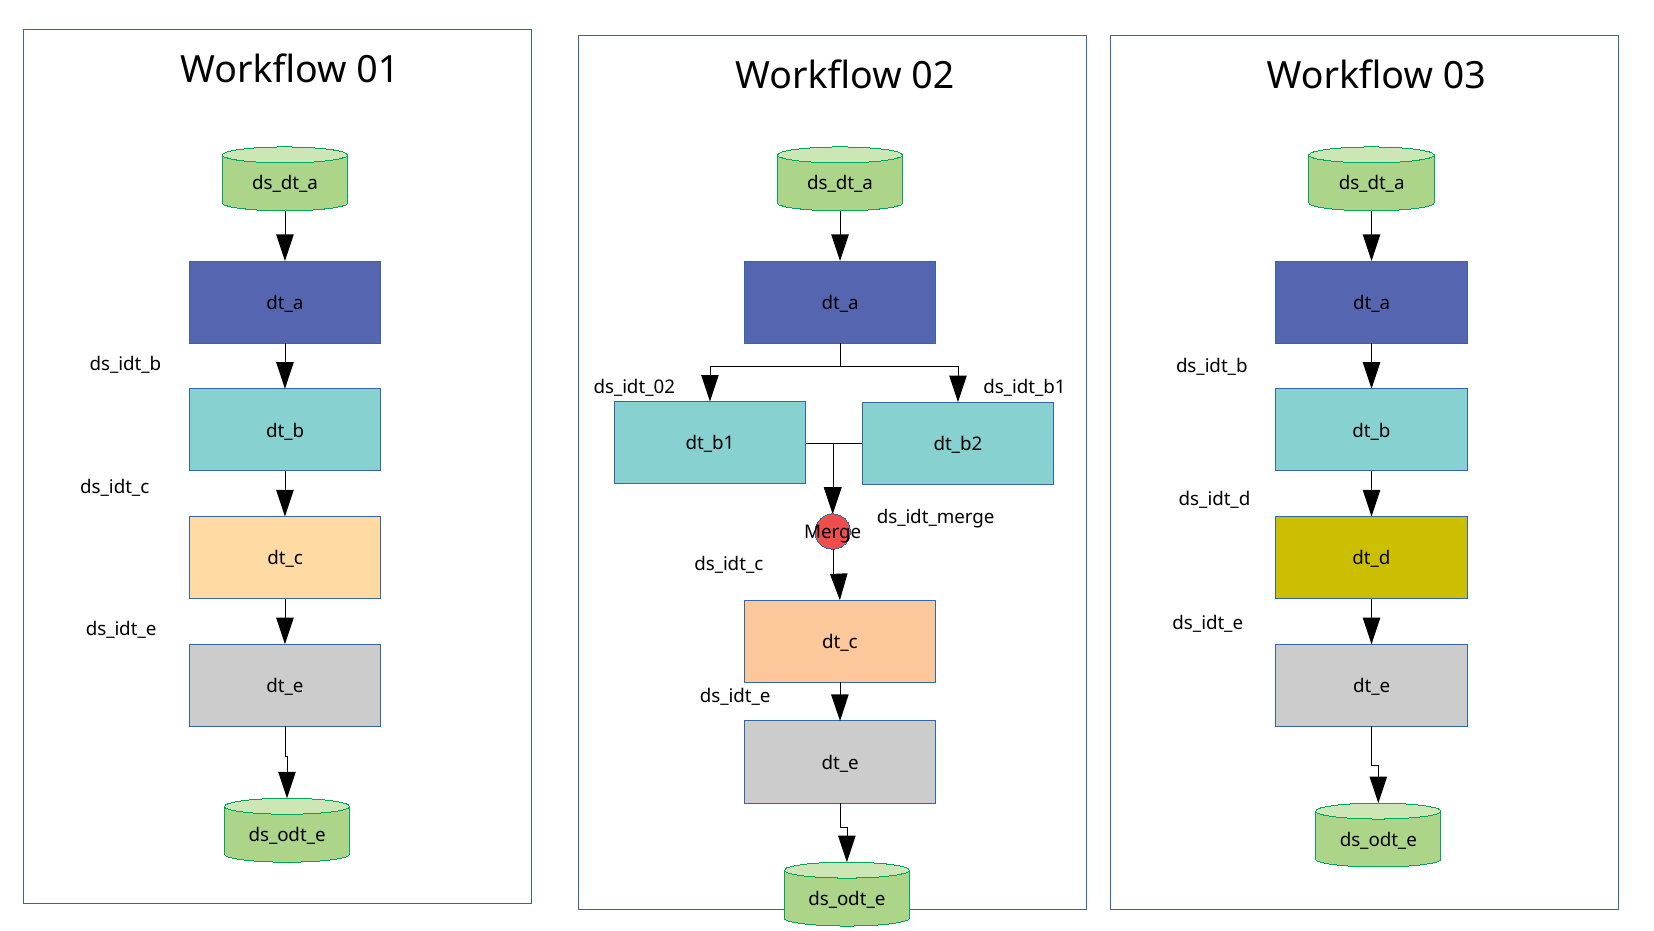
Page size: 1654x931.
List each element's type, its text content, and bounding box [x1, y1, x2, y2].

text_box dt_c [189, 516, 381, 599]
text_box ds_idt_merge [862, 496, 1040, 553]
text_box ds_dt_a [222, 156, 348, 211]
text_box dt_a [744, 261, 936, 344]
text_box dt_b1 [614, 401, 806, 484]
text_box ds_idt_b1 [968, 366, 1099, 424]
text_box ds_idt_d [1163, 478, 1312, 536]
text_box ds_odt_e [224, 808, 350, 863]
text_box ds_idt_b [74, 343, 213, 400]
text_box ds_idt_c [65, 466, 213, 524]
text_box dt_c [744, 600, 936, 683]
text_box ds_dt_a [1308, 156, 1435, 211]
text_box dt_a [189, 261, 381, 344]
text_box ds_idt_b [1161, 344, 1300, 402]
text_box dt_b [189, 388, 381, 471]
text_box ds_odt_e [1315, 812, 1441, 867]
text_box dt_b2 [862, 402, 1054, 485]
text_box Workflow 02 [720, 41, 993, 141]
text_box dt_d [1275, 516, 1468, 599]
text_box ds_odt_e [784, 871, 910, 927]
text_box dt_b [1275, 388, 1468, 471]
text_box dt_e [744, 720, 936, 804]
text_box dt_e [189, 644, 381, 727]
text_box ds_idt_c [679, 543, 827, 601]
text_box ds_dt_a [777, 156, 903, 211]
text_box ds_idt_e [71, 608, 190, 666]
text_box ds_idt_e [685, 675, 804, 733]
text_box dt_a [1275, 261, 1468, 344]
text_box Merge [815, 513, 851, 550]
text_box dt_e [1275, 644, 1468, 727]
text_box Workflow 01 [165, 35, 426, 135]
text_box Workflow 03 [1251, 41, 1501, 141]
text_box ds_idt_e [1157, 602, 1276, 660]
text_box ds_idt_02 [578, 366, 709, 424]
